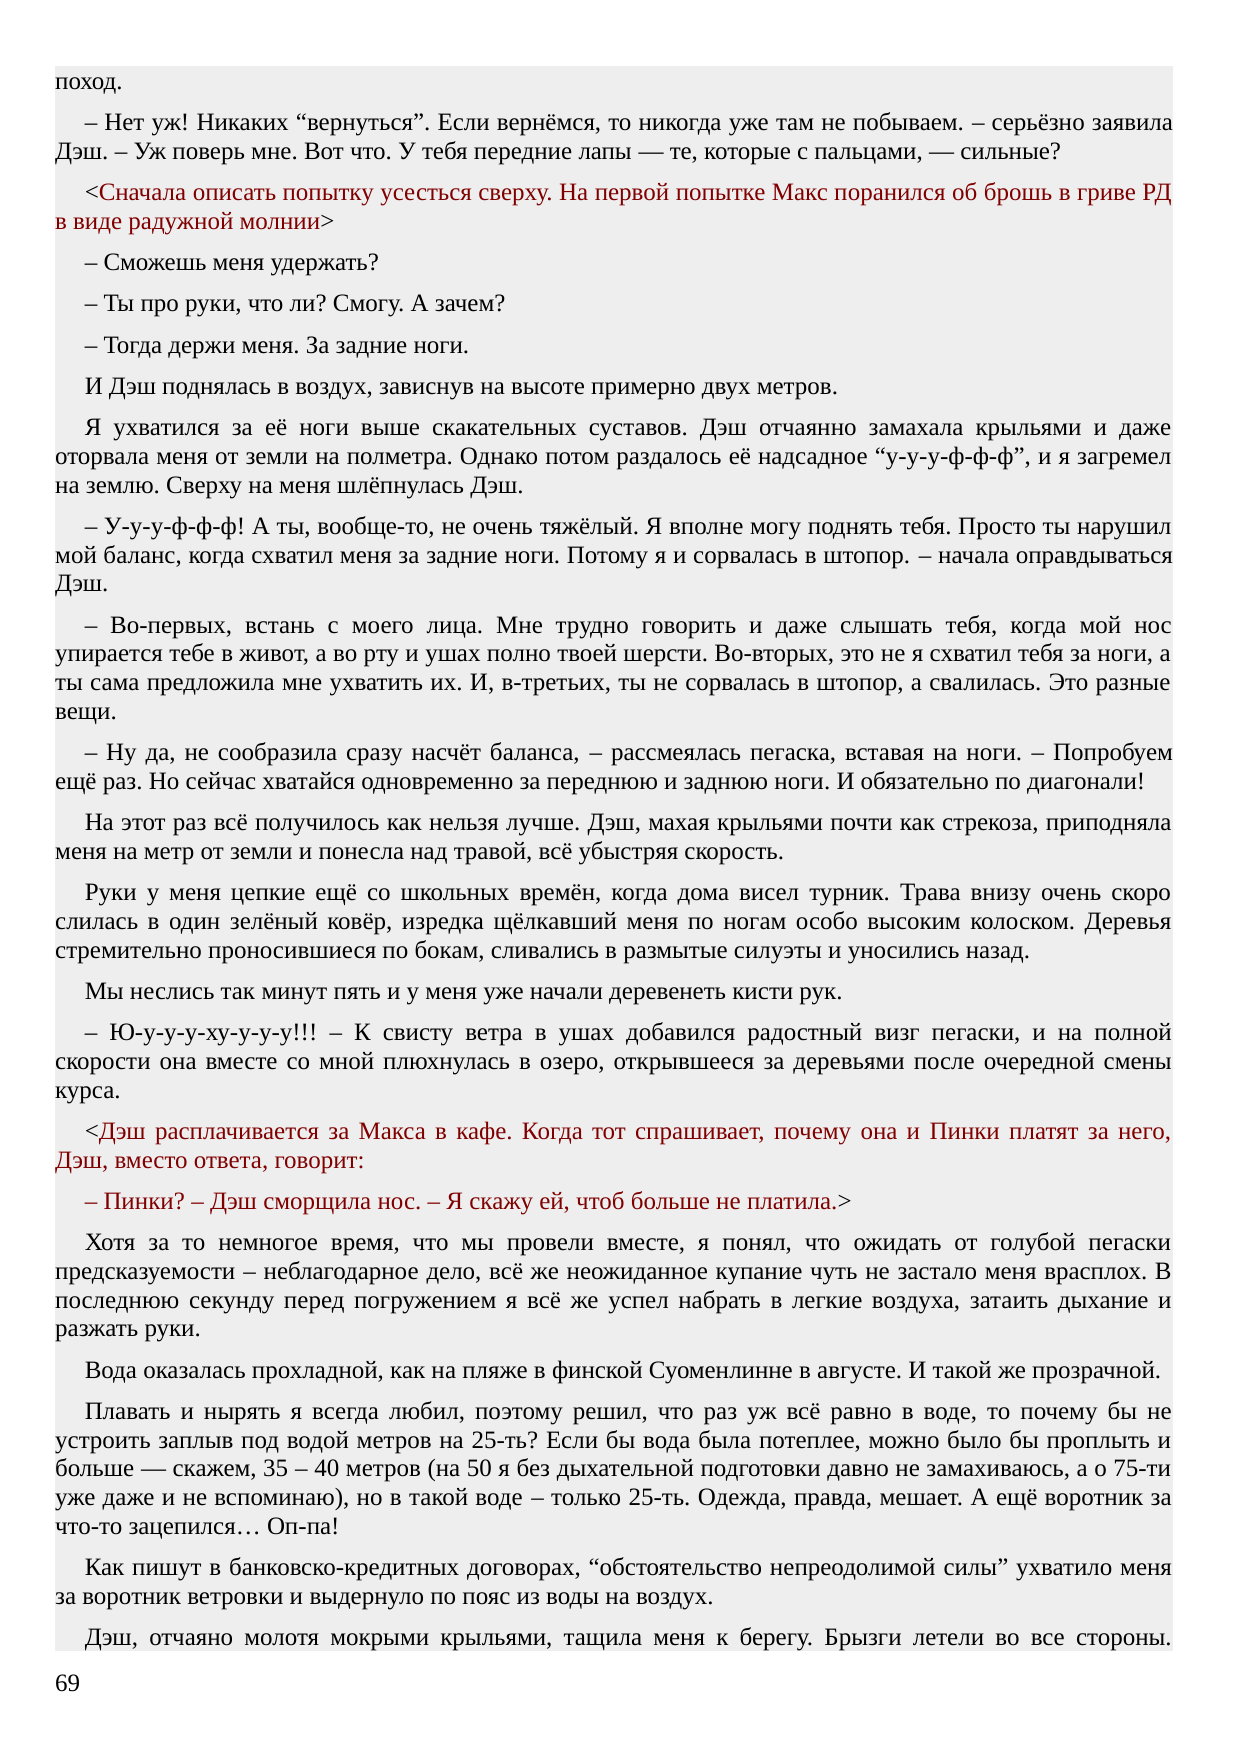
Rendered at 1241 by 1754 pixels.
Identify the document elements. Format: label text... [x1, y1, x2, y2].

text – Ты про руки, что ли? Смогу. А зачем? [55, 288, 1173, 317]
text <Дэш расплачивается за Макса в кафе. Когда тот спрашивает, почему она и Пинки платят за него, Дэш, вместо ответа, говорит: [55, 1116, 1173, 1173]
text Плавать и нырять я всегда любил, поэтому решил, что раз уж всё равно в воде, то почему бы не устроить заплыв под водой метров на 25-ть? Если бы вода была потеплее, можно было бы проплыть и больше — скажем, 35 – 40 метров (на 50 я без дыхательной подготовки давно не замахиваюсь, а о 75-ти уже даже и не вспоминаю), но в такой воде – только 25-ть. Одежда, правда, мешает. А ещё воротник за что-то зацепился… Оп-па! [55, 1396, 1173, 1540]
text Я ухватился за её ноги выше скакательных суставов. Дэш отчаянно замахала крыльями и даже оторвала меня от земли на полметра. Однако потом раздалось её надсадное “у-у-у-ф-ф-ф”, и я загремел на землю. Сверху на меня шлёпнулась Дэш. [55, 412, 1173, 498]
text Руки у меня цепкие ещё со школьных времён, когда дома висел турник. Трава внизу очень скоро слилась в один зелёный ковёр, изредка щёлкавший меня по ногам особо высоким колоском. Деревья стремительно проносившиеся по бокам, сливались в размытые силуэты и уносились назад. [55, 877, 1173, 963]
text – Ю-у-у-у-ху-у-у-у!!! – К свисту ветра в ушах добавился радостный визг пегаски, и на полной скорости она вместе со мной плюхнулась в озеро, открывшееся за деревьями после очередной смены курса. [55, 1017, 1173, 1103]
text Дэш, отчаяно молотя мокрыми крыльями, тащила меня к берегу. Брызги летели во все стороны. [55, 1622, 1173, 1651]
text И Дэш поднялась в воздух, зависнув на высоте примерно двух метров. [55, 371, 1173, 400]
text – Во-первых, встань с моего лица. Мне трудно говорить и даже слышать тебя, когда мой нос упирается тебе в живот, а во рту и ушах полно твоей шерсти. Во-вторых, это не я схватил тебя за ноги, а ты сама предложила мне ухватить их. И, в-третьих, ты не сорвалась в штопор, а свалилась. Это разные вещи. [55, 610, 1173, 725]
text Как пишут в банковско-кредитных договорах, “обстоятельство непреодолимой силы” ухватило меня за воротник ветровки и выдернуло по пояс из воды на воздух. [55, 1552, 1173, 1610]
text – Нет уж! Никаких “вернуться”. Если вернёмся, то никогда уже там не побываем. – серьёзно заявила Дэш. – Уж поверь мне. Вот что. У тебя передние лапы — те, которые с пальцами, — сильные? [55, 107, 1173, 165]
text – Пинки? – Дэш сморщила нос. – Я скажу ей, чтоб больше не платила.> [55, 1186, 1173, 1215]
text <Cначала описать попытку усесться сверху. На первой попытке Макс поранился об брошь в гриве РД в виде радужной молнии> [55, 177, 1173, 235]
text поход. [55, 66, 1173, 95]
text – Ну да, не сообразила сразу насчёт баланса, – рассмеялась пегаска, вставая на ноги. – Попробуем ещё раз. Но сейчас хватайся одновременно за переднюю и заднюю ноги. И обязательно по диагонали! [55, 737, 1173, 795]
text – У-у-у-ф-ф-ф! А ты, вообще-то, не очень тяжёлый. Я вполне могу поднять тебя. Просто ты нарушил мой баланс, когда схватил меня за задние ноги. Потому я и сорвалась в штопор. – начала оправдываться Дэш. [55, 511, 1173, 597]
text – Тогда держи меня. За задние ноги. [55, 330, 1173, 358]
text Мы неслись так минут пять и у меня уже начали деревенеть кисти рук. [55, 976, 1173, 1005]
text На этот раз всё получилось как нельзя лучше. Дэш, махая крыльями почти как стрекоза, приподняла меня на метр от земли и понесла над травой, всё убыстряя скорость. [55, 807, 1173, 865]
text Вода оказалась прохладной, как на пляже в финской Суоменлинне в августе. И такой же прозрачной. [55, 1355, 1173, 1383]
text – Сможешь меня удержать? [55, 247, 1173, 276]
text Хотя за то немногое время, что мы провели вместе, я понял, что ожидать от голубой пегаски предсказуемости – неблагодарное дело, всё же неожиданное купание чуть не застало меня врасплох. В последнюю секунду перед погружением я всё же успел набрать в легкие воздуха, затаить дыхание и разжать руки. [55, 1227, 1173, 1342]
